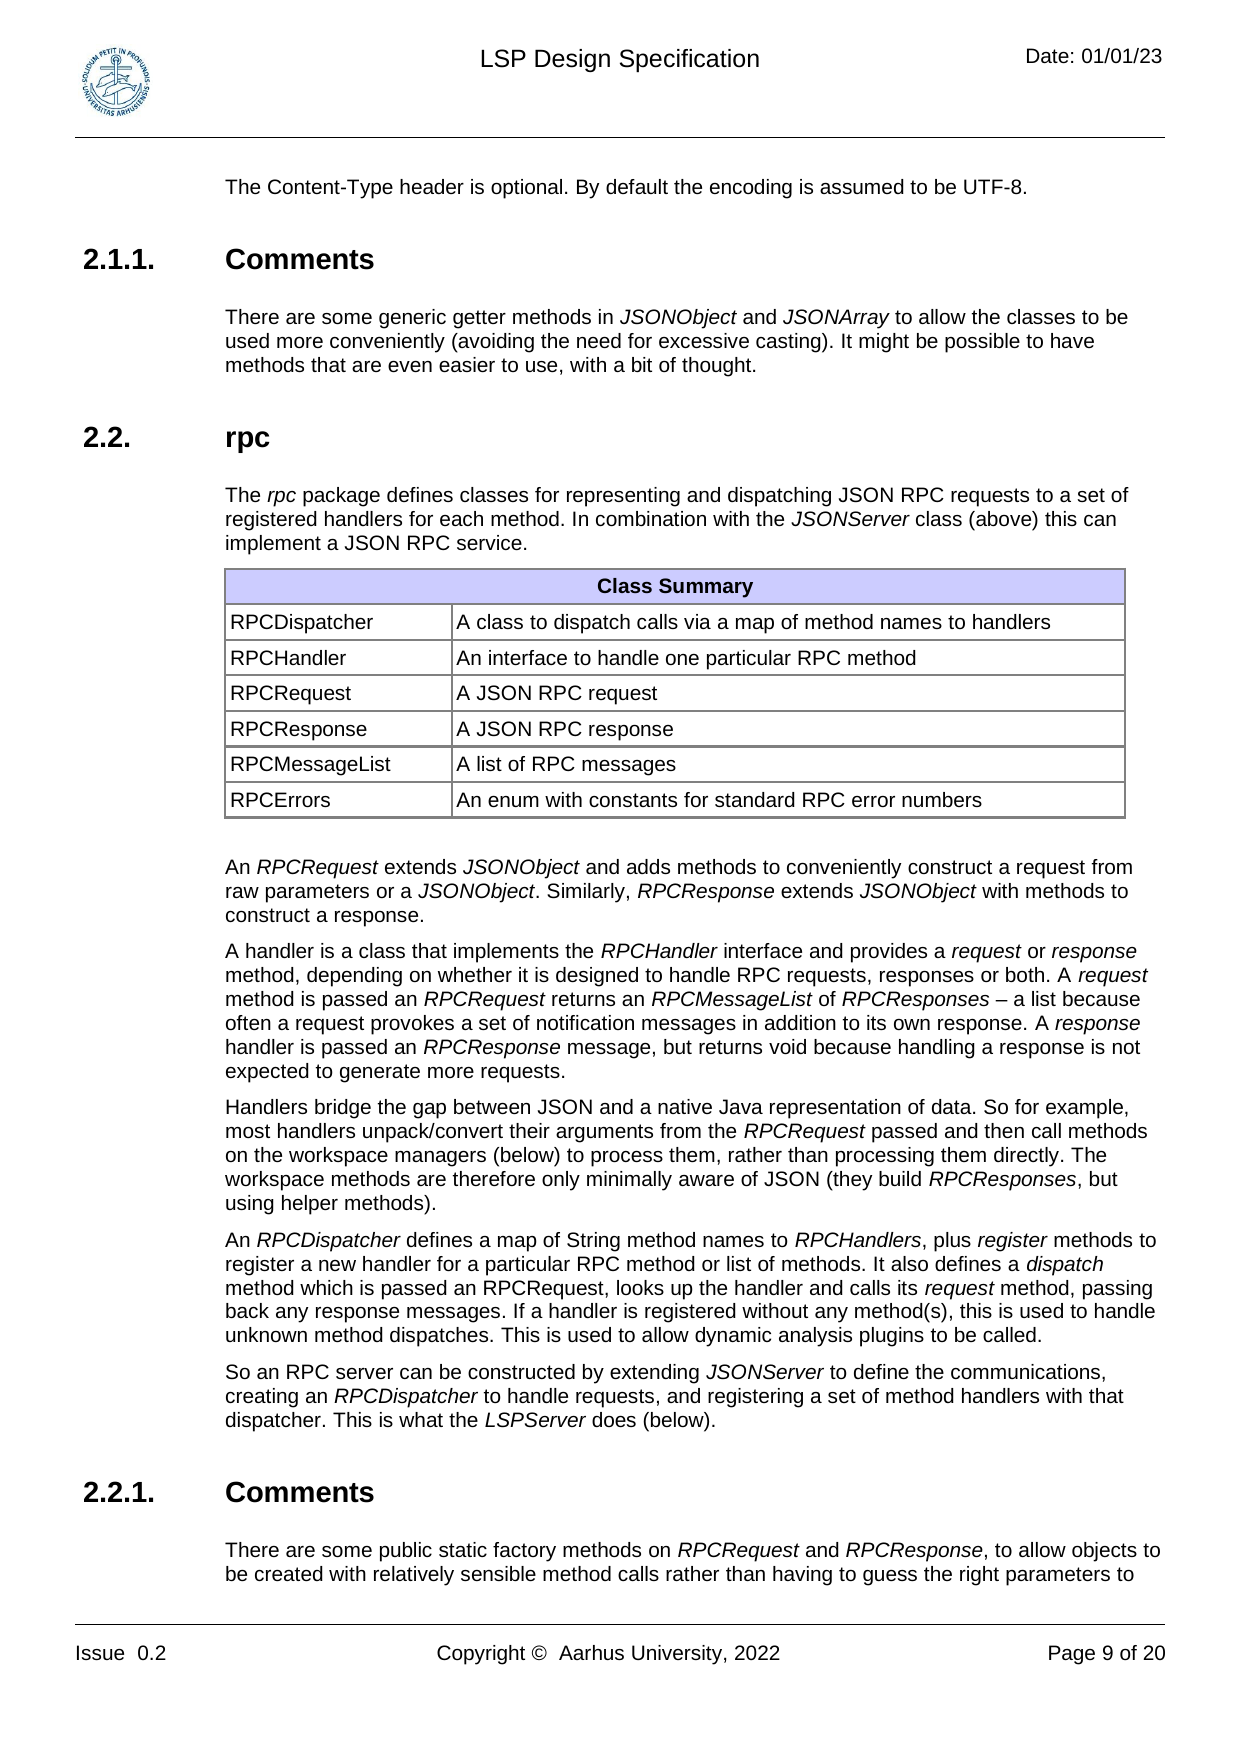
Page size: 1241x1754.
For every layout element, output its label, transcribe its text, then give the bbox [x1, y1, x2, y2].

text A handler is a class that implements the RPCHandler interface and provides a request or response method, depending on whether it is designed to handle RPC requests, responses or both. A request method is passed an RPCRequest returns an RPCMessageList of RPCResponses – a list because often a request provokes a set of notification messages in addition to its own response. A response handler is passed an RPCResponse message, but returns void because handling a response is not expected to generate more requests. [225, 939, 1165, 1083]
table_cell An interface to handle one particular RPC method [453, 641, 1124, 674]
table_cell A list of RPC messages [453, 748, 1124, 781]
table_cell A class to dispatch calls via a map of method names to handlers [453, 605, 1124, 639]
table_cell RPCHandler [226, 641, 451, 674]
table_cell A JSON RPC response [453, 712, 1124, 745]
text The Content-Type header is optional. By default the encoding is assumed to be UTF-8. [225, 175, 1165, 199]
table_cell RPCMessageList [226, 748, 451, 781]
text An RPCRequest extends JSONObject and adds methods to conveniently construct a request from raw parameters or a JSONObject. Similarly, RPCResponse extends JSONObject with methods to construct a response. [225, 855, 1165, 927]
subtitle rpc [75, 420, 1165, 453]
text The rpc package defines classes for representing and dispatching JSON RPC requests to a set of registered handlers for each method. In combination with the JSONServer class (above) this can implement a JSON RPC service. [225, 483, 1165, 555]
text There are some public static factory methods on RPCRequest and RPCResponse, to allow objects to be created with relatively sensible method calls rather than having to guess the right parameters to [225, 1538, 1165, 1586]
text An RPCDispatcher defines a map of String method names to RPCHandlers, plus register methods to register a new handler for a particular RPC method or list of methods. It also defines a dispatch method which is passed an RPCRequest, looks up the handler and calls its request method, passing back any response messages. If a handler is registered without any method(s), this is used to handle unknown method dispatches. This is used to allow dynamic analysis plugins to be called. [225, 1228, 1165, 1348]
table_header Class Summary [226, 570, 1124, 603]
table_cell A JSON RPC request [453, 676, 1124, 710]
text So an RPC server can be constructed by extending JSONServer to define the communications, creating an RPCDispatcher to handle requests, and registering a set of method handlers with that dispatcher. This is what the LSPServer does (below). [225, 1360, 1165, 1432]
table_cell RPCResponse [226, 712, 451, 745]
table_cell An enum with constants for standard RPC error numbers [453, 783, 1124, 816]
table_cell RPCDispatcher [226, 605, 451, 639]
table_cell RPCRequest [226, 676, 451, 710]
text There are some generic getter methods in JSONObject and JSONArray to allow the classes to be used more conveniently (avoiding the need for excessive casting). It might be possible to have methods that are even easier to use, with a bit of thought. [225, 305, 1165, 377]
table_cell RPCErrors [226, 783, 451, 816]
text Handlers bridge the gap between JSON and a native Java representation of data. So for example, most handlers unpack/convert their arguments from the RPCRequest passed and then call methods on the workspace managers (below) to process them, rather than processing them directly. The workspace methods are therefore only minimally aware of JSON (they build RPCResponses, but using helper methods). [225, 1096, 1165, 1215]
subtitle Comments [75, 1474, 1165, 1508]
subtitle Comments [75, 242, 1165, 275]
picture [78, 44, 153, 120]
